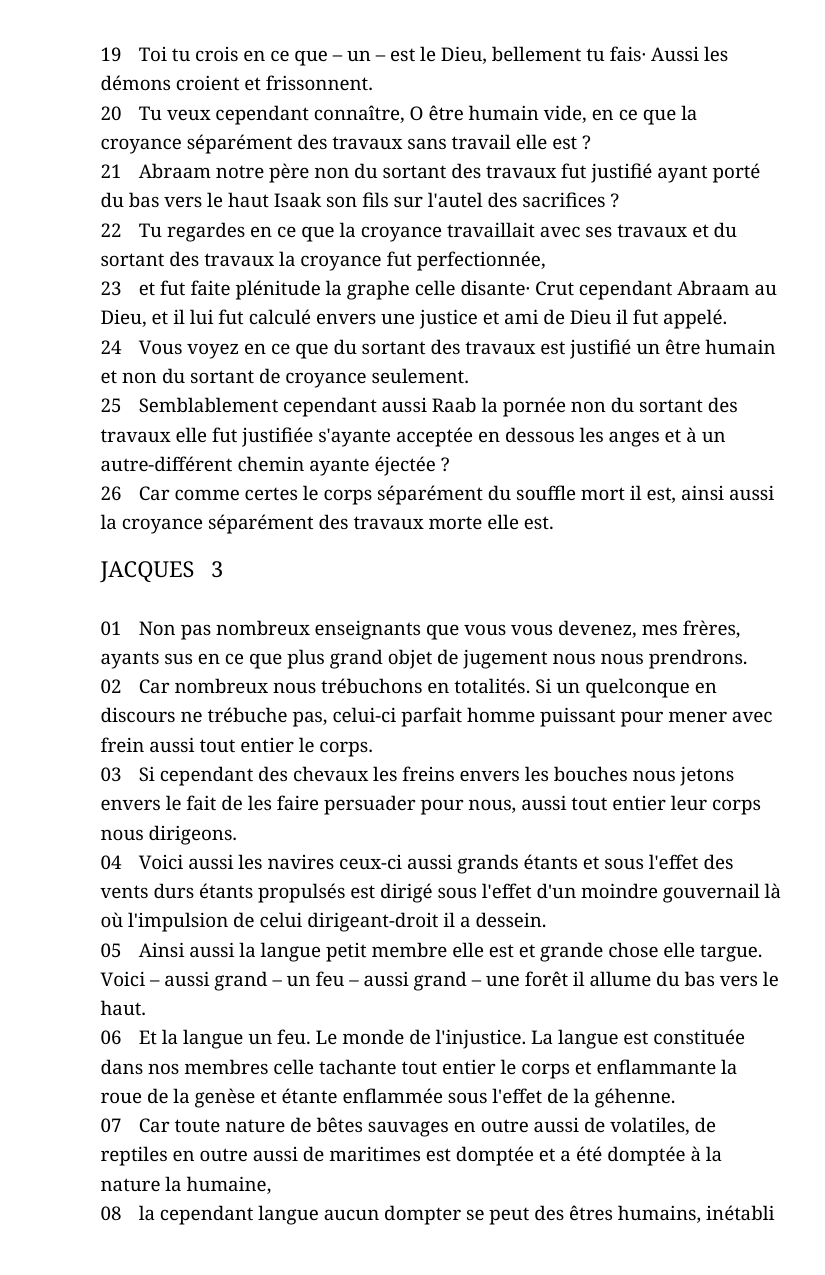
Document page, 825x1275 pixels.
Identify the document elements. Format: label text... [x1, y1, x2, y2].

text 01 Non pas nombreux enseignants que vous vous devenez, mes frères, ayants sus en ce que plus grand objet de jugement nous nous prendrons. 02 Car nombreux nous trébuchons en totalités. Si un quelconque en discours ne trébuche pas, celui-ci parfait homme puissant pour mener avec frein aussi tout entier le corps. 03 Si cependant des chevaux les freins envers les bouches nous jetons envers le fait de les faire persuader pour nous, aussi tout entier leur corps nous dirigeons. 04 Voici aussi les navires ceux-ci aussi grands étants et sous l'effet des vents durs étants propulsés est dirigé sous l'effet d'un moindre gouvernail là où l'impulsion de celui dirigeant-droit il a dessein. 05 Ainsi aussi la langue petit membre elle est et grande chose elle targue. Voici – aussi grand – un feu – aussi grand – une forêt il allume du bas vers le haut. 06 Et la langue un feu. Le monde de l'injustice. La langue est constituée dans nos membres celle tachante tout entier le corps et enflammante la roue de la genèse et étante enflammée sous l'effet de la géhenne. 07 Car toute nature de bêtes sauvages en outre aussi de volatiles, de reptiles en outre aussi de maritimes est domptée et a été domptée à la nature la humaine, 08 la cependant langue aucun dompter se peut des êtres humains, inétabli [100, 588, 784, 1226]
text JACQUES 3 [100, 553, 784, 583]
text 19 Toi tu crois en ce que – un – est le Dieu, bellement tu fais· Aussi les démons croient et frissonnent. 20 Tu veux cependant connaître, O être humain vide, en ce que la croyance séparément des travaux sans travail elle est ? 21 Abraam notre père non du sortant des travaux fut justifié ayant porté du bas vers le haut Isaak son fils sur l'autel des sacrifices ? 22 Tu regardes en ce que la croyance travaillait avec ses travaux et du sortant des travaux la croyance fut perfectionnée, 23 et fut faite plénitude la graphe celle disante· Crut cependant Abraam au Dieu, et il lui fut calculé envers une justice et ami de Dieu il fut appelé. 24 Vous voyez en ce que du sortant des travaux est justifié un être humain et non du sortant de croyance seulement. 25 Semblablement cependant aussi Raab la pornée non du sortant des travaux elle fut justifiée s'ayante acceptée en dessous les anges et à un autre-différent chemin ayante éjectée ? 26 Car comme certes le corps séparément du souffle mort il est, ainsi aussi la croyance séparément des travaux morte elle est. [100, 41, 784, 535]
